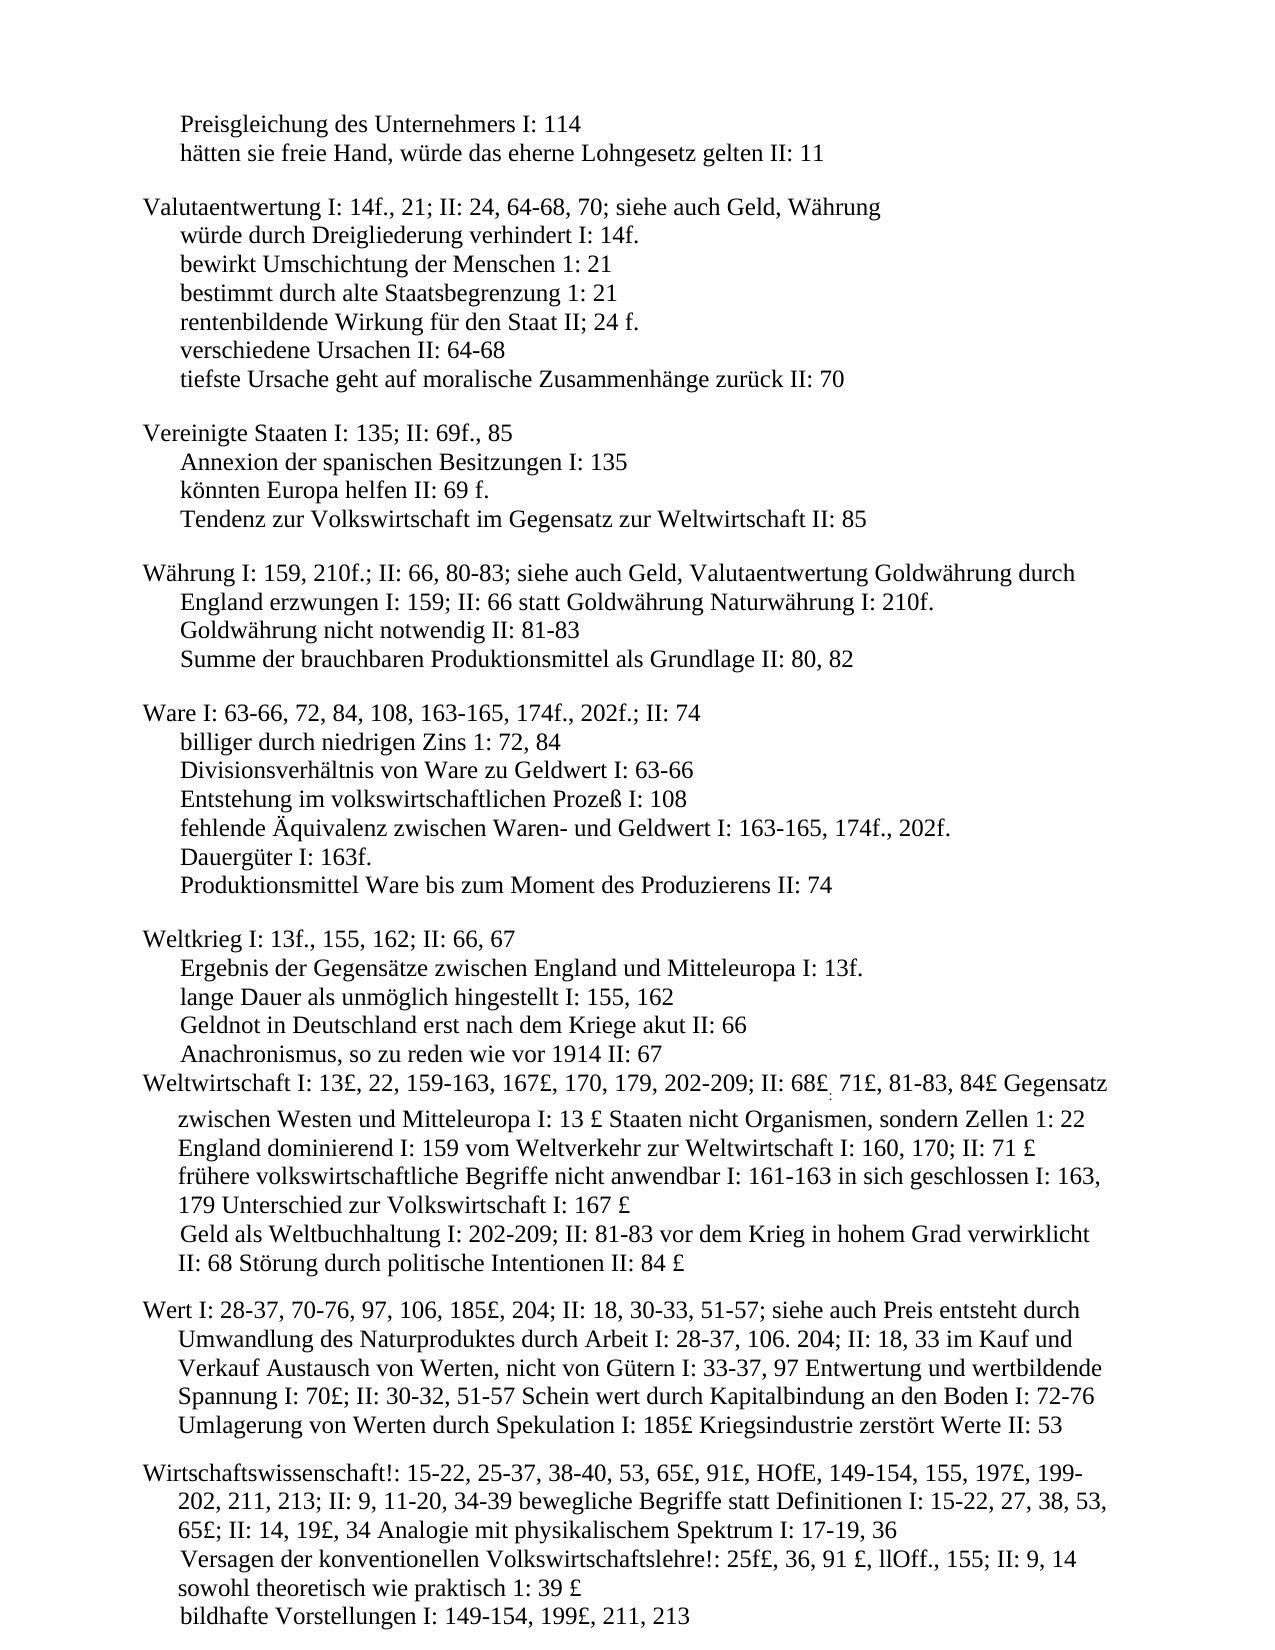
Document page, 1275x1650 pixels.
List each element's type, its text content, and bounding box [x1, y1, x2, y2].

text Ergebnis der Gegensätze zwischen England und Mitteleuropa I: 13f. [142, 953, 1111, 982]
text Ware I: 63-66, 72, 84, 108, 163-165, 174f., 202f.; II: 74 [142, 698, 1111, 727]
text Goldwährung nicht notwendig II: 81-83 [142, 615, 1111, 644]
text bestimmt durch alte Staatsbegrenzung 1: 21 [142, 278, 1111, 307]
text lange Dauer als unmöglich hingestellt I: 155, 162 [142, 982, 1111, 1010]
text Weltkrieg I: 13f., 155, 162; II: 66, 67 [142, 924, 1111, 953]
text Wirtschaftswissenschaft!: 15-22, 25-37, 38-40, 53, 65£, 91£, HOfE, 149-154, 155, 197£, 199-202, 211, 213; II: 9, 11-20, 34-39 bewegliche Begriffe statt Definitionen I: 15-22, 27, 38, 53, 65£; II: 14, 19£, 34 Analogie mit physikalischem Spektrum I: 17-19, 36 [142, 1458, 1111, 1544]
text Entstehung im volkswirtschaftlichen Prozeß I: 108 [142, 784, 1111, 813]
text tiefste Ursache geht auf moralische Zusammenhänge zurück II: 70 [142, 364, 1111, 393]
text Wert I: 28-37, 70-76, 97, 106, 185£, 204; II: 18, 30-33, 51-57; siehe auch Preis entsteht durch Umwandlung des Naturproduktes durch Arbeit I: 28-37, 106. 204; II: 18, 33 im Kauf und Verkauf Austausch von Werten, nicht von Gütern I: 33-37, 97 Entwertung und wertbildende Spannung I: 70£; II: 30-32, 51-57 Schein wert durch Kapitalbindung an den Boden I: 72-76 Umlagerung von Werten durch Spekulation I: 185£ Kriegsindustrie zerstört Werte II: 53 [142, 1295, 1111, 1439]
text hätten sie freie Hand, würde das eherne Lohngesetz gelten II: 11 [142, 138, 1111, 167]
text Annexion der spanischen Besitzungen I: 135 [142, 447, 1111, 475]
text Summe der brauchbaren Produktionsmittel als Grundlage II: 80, 82 [142, 644, 1111, 673]
text Produktionsmittel Ware bis zum Moment des Produzierens II: 74 [142, 870, 1111, 899]
text Divisionsverhältnis von Ware zu Geldwert I: 63-66 [142, 755, 1111, 784]
text bildhafte Vorstellungen I: 149-154, 199£, 211, 213 [178, 1601, 1111, 1630]
text verschiedene Ursachen II: 64-68 [142, 335, 1111, 364]
text Preisgleichung des Unternehmers I: 114 [142, 109, 1111, 138]
text rentenbildende Wirkung für den Staat II; 24 f. [142, 307, 1111, 335]
text Tendenz zur Volkswirtschaft im Gegensatz zur Weltwirtschaft II: 85 [142, 504, 1111, 533]
text Dauergüter I: 163f. [142, 842, 1111, 870]
text Weltwirtschaft I: 13£, 22, 159-163, 167£, 170, 179, 202-209; II: 68£: 71£, 81-83, 84£ Gegensatz zwischen Westen und Mitteleuropa I: 13 £ Staaten nicht Organismen, sondern Zellen 1: 22 England dominierend I: 159 vom Weltverkehr zur Weltwirtschaft I: 160, 170; II: 71 £ frühere volkswirtschaftliche Begriffe nicht anwendbar I: 161-163 in sich geschlossen I: 163, 179 Unterschied zur Volkswirtschaft I: 167 £ [142, 1068, 1111, 1219]
text Währung I: 159, 210f.; II: 66, 80-83; siehe auch Geld, Valutaentwertung Goldwährung durch England erzwungen I: 159; II: 66 statt Goldwährung Naturwährung I: 210f. [142, 558, 1111, 615]
text fehlende Äquivalenz zwischen Waren- und Geldwert I: 163-165, 174f., 202f. [142, 813, 1111, 842]
text bewirkt Umschichtung der Menschen 1: 21 [142, 249, 1111, 278]
text Versagen der konventionellen Volkswirtschaftslehre!: 25f£, 36, 91 £, llOff., 155; II: 9, 14 sowohl theoretisch wie praktisch 1: 39 £ [178, 1544, 1111, 1601]
text Geld als Weltbuchhaltung I: 202-209; II: 81-83 vor dem Krieg in hohem Grad verwirklicht II: 68 Störung durch politische Intentionen II: 84 £ [178, 1219, 1111, 1276]
text Anachronismus, so zu reden wie vor 1914 II: 67 [142, 1039, 1111, 1068]
text billiger durch niedrigen Zins 1: 72, 84 [142, 727, 1111, 755]
text Vereinigte Staaten I: 135; II: 69f., 85 [142, 418, 1111, 447]
text würde durch Dreigliederung verhindert I: 14f. [142, 220, 1111, 249]
text Valutaentwertung I: 14f., 21; II: 24, 64-68, 70; siehe auch Geld, Währung [142, 192, 1111, 220]
text könnten Europa helfen II: 69 f. [142, 475, 1111, 504]
text Geldnot in Deutschland erst nach dem Kriege akut II: 66 [142, 1010, 1111, 1039]
